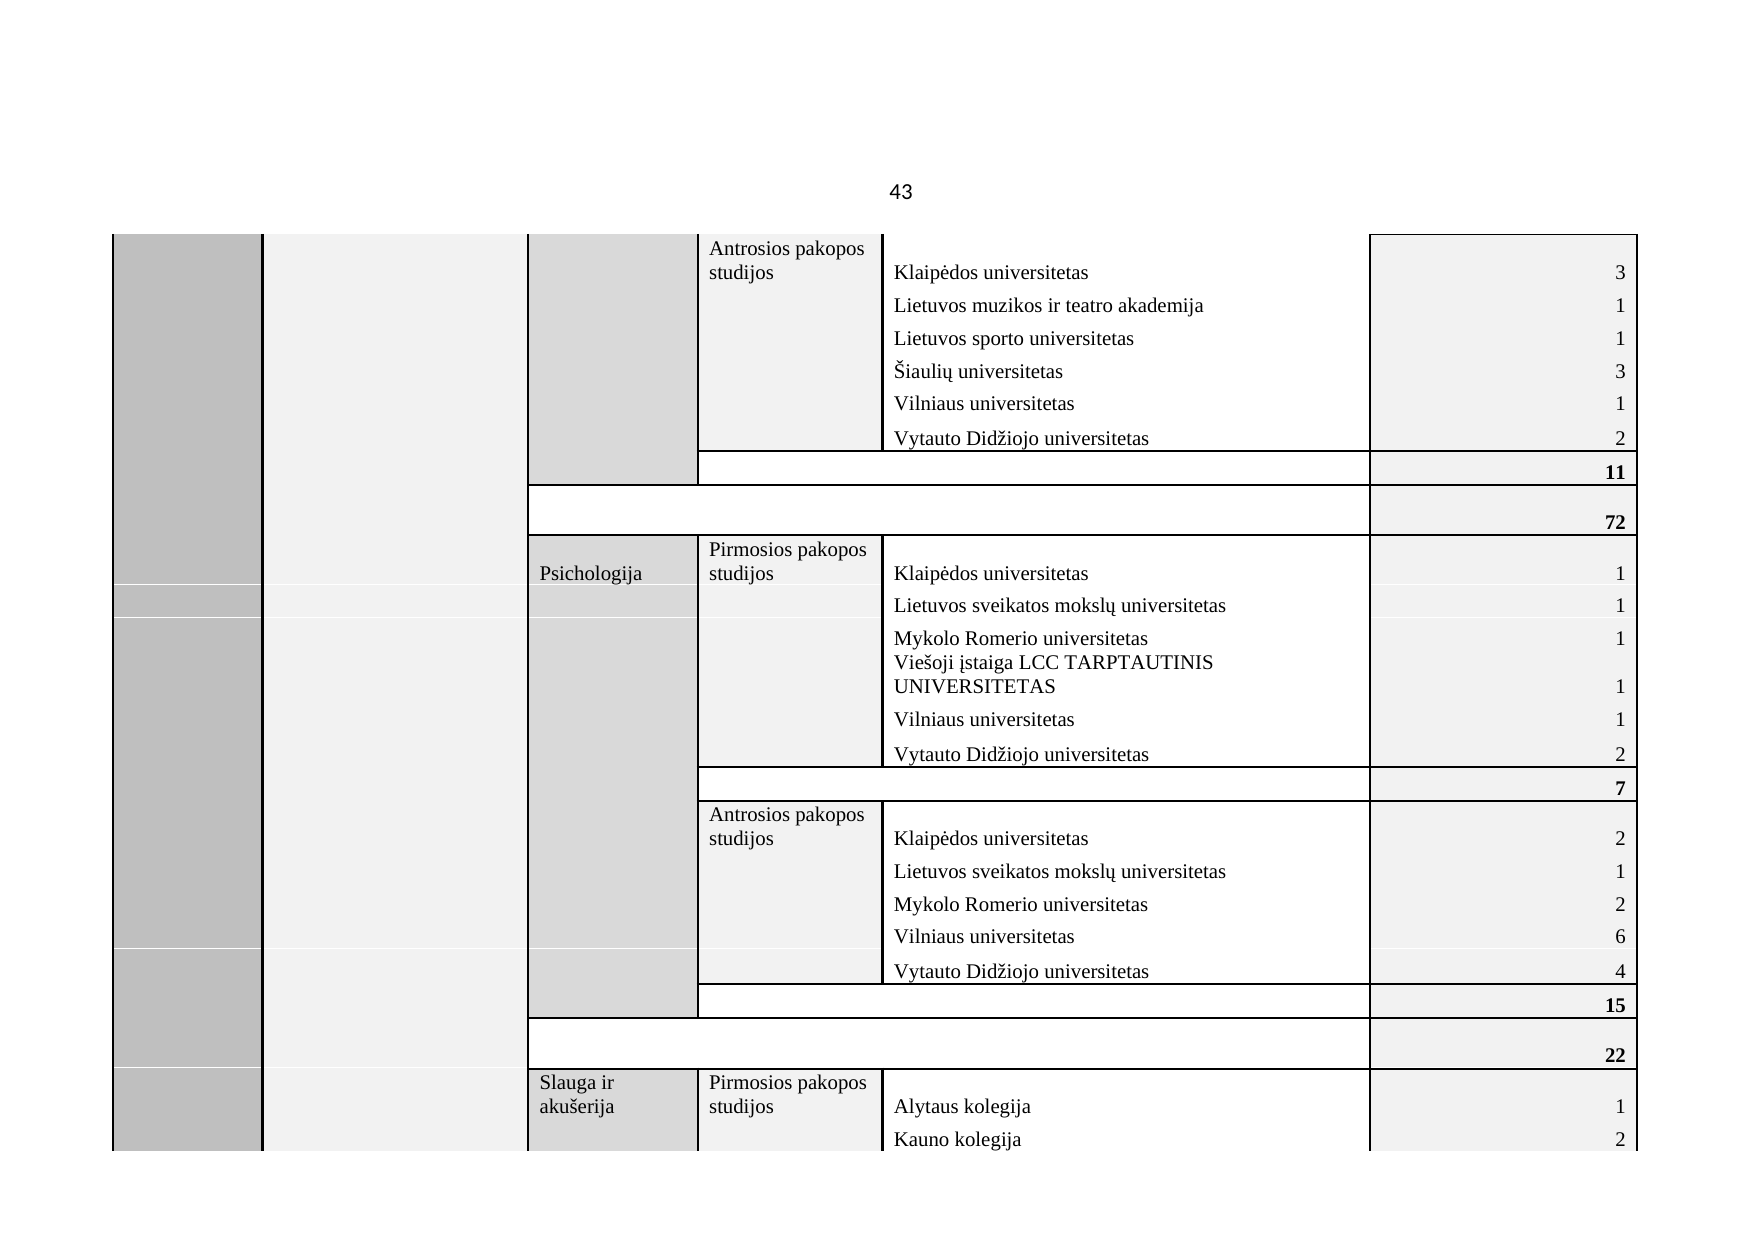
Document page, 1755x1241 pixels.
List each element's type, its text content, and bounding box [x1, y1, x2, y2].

table_cell [114, 415, 261, 450]
table_cell [264, 317, 527, 350]
table_cell Kauno kolegija [884, 1118, 1369, 1151]
table_cell Klaipėdos universitetas [884, 234, 1369, 284]
table_cell [529, 450, 697, 484]
table_cell 2 [1371, 802, 1636, 850]
table_cell [529, 983, 697, 1017]
table_cell Pirmosios pakopos studijos [699, 536, 881, 584]
table_cell [529, 731, 697, 766]
table_cell [114, 916, 261, 948]
table_cell Alytaus kolegija [884, 1070, 1369, 1118]
table_cell [114, 650, 261, 698]
table_cell [264, 731, 527, 766]
table_cell [529, 317, 697, 350]
table_cell [264, 415, 527, 450]
table_cell [114, 618, 261, 650]
table_cell [264, 585, 527, 617]
table_cell [883, 486, 1369, 534]
table_cell [114, 850, 261, 883]
table_cell [699, 650, 881, 698]
table_cell [114, 949, 261, 983]
table_cell Šiaulių universitetas [884, 350, 1369, 383]
table_cell [114, 484, 261, 534]
table_cell [699, 698, 881, 731]
table_cell 1 [1371, 850, 1636, 883]
table_cell 7 [1371, 768, 1636, 800]
table_cell Slauga ir akušerija [529, 1070, 697, 1118]
table_cell 3 [1371, 235, 1636, 284]
table_cell Vilniaus universitetas [884, 916, 1369, 948]
table_cell [114, 585, 261, 617]
table_cell [529, 284, 697, 317]
table_cell [529, 883, 697, 916]
table_cell [699, 350, 881, 383]
table_cell [529, 234, 697, 284]
table_cell [264, 1118, 527, 1151]
table_cell Mykolo Romerio universitetas [884, 618, 1369, 650]
table_cell [114, 534, 261, 584]
table_cell [264, 534, 527, 584]
table_cell Psichologija [529, 536, 697, 584]
table_cell [114, 883, 261, 916]
table_cell 1 [1371, 383, 1636, 415]
table_cell [698, 1019, 882, 1067]
table_cell 1 [1371, 284, 1636, 317]
table_cell [264, 618, 527, 650]
table_cell [264, 800, 527, 850]
table_cell [114, 800, 261, 850]
table_cell [529, 949, 697, 983]
table_cell Vilniaus universitetas [884, 383, 1369, 415]
table_cell Mykolo Romerio universitetas [884, 883, 1369, 916]
table_cell [529, 916, 697, 948]
table_cell 6 [1371, 916, 1636, 948]
table_cell Viešoji įstaiga LCC TARPTAUTINIS UNIVERSITETAS [884, 650, 1369, 698]
table_cell [699, 618, 881, 650]
table_cell [264, 383, 527, 415]
table_cell [114, 1017, 261, 1067]
table_cell Vytauto Didžiojo universitetas [884, 731, 1369, 766]
table_cell 1 [1371, 1070, 1636, 1118]
table_cell [529, 698, 697, 731]
table_cell [529, 350, 697, 383]
table_cell [114, 983, 261, 1017]
table_cell [264, 1068, 527, 1118]
table_cell Antrosios pakopos studijos Suma [699, 452, 1369, 484]
table_cell Psichologija Suma [529, 1019, 698, 1067]
table_cell [699, 1118, 881, 1151]
table_cell 1 [1371, 317, 1636, 350]
table_cell Klaipėdos universitetas [884, 536, 1369, 584]
table_cell 3 [1371, 350, 1636, 383]
table_cell [264, 766, 527, 800]
table_cell 1 [1371, 698, 1636, 731]
table_cell [699, 850, 881, 883]
table_cell [698, 486, 882, 534]
table_cell [529, 585, 697, 617]
table_cell 1 [1371, 536, 1636, 584]
table_cell [699, 585, 881, 617]
table_cell 15 [1371, 985, 1636, 1017]
table_cell [114, 350, 261, 383]
table_cell [264, 916, 527, 948]
table_cell 11 [1371, 452, 1636, 484]
table_cell 4 [1371, 949, 1636, 983]
table_cell [529, 1118, 697, 1151]
table_cell [264, 484, 527, 534]
table_cell Antrosios pakopos studijos [699, 802, 881, 850]
table_cell 2 [1371, 883, 1636, 916]
table_cell Antrosios pakopos studijos [699, 234, 881, 284]
table_cell 2 [1371, 1118, 1636, 1151]
table_cell [529, 850, 697, 883]
table_cell [114, 450, 261, 484]
table_cell [699, 415, 881, 450]
table_cell Lietuvos sveikatos mokslų universitetas [884, 585, 1369, 617]
table_cell [264, 650, 527, 698]
table_cell [699, 383, 881, 415]
table_cell [529, 766, 697, 800]
table_cell 2 [1371, 731, 1636, 766]
table_cell [114, 1118, 261, 1151]
table_cell [264, 949, 527, 983]
table_cell [699, 284, 881, 317]
table_cell [264, 850, 527, 883]
table_cell [529, 618, 697, 650]
table_cell Vytauto Didžiojo universitetas [884, 949, 1369, 983]
table_cell Lietuvos muzikos ir teatro akademija [884, 284, 1369, 317]
table_cell [529, 800, 697, 850]
table_cell [699, 949, 881, 983]
table_cell Lietuvos sporto universitetas [884, 317, 1369, 350]
table_cell [114, 234, 261, 284]
table_cell Klaipėdos universitetas [884, 802, 1369, 850]
table_cell [114, 698, 261, 731]
table_cell [264, 284, 527, 317]
table_cell [114, 317, 261, 350]
table_cell [529, 383, 697, 415]
table_cell [264, 883, 527, 916]
table_cell 1 [1371, 618, 1636, 650]
table_cell [114, 731, 261, 766]
table_cell [114, 284, 261, 317]
table_cell 1 [1371, 585, 1636, 617]
table_cell [699, 317, 881, 350]
table_cell [264, 450, 527, 484]
table_cell Vytauto Didžiojo universitetas [884, 415, 1369, 450]
table_cell Pedagogika Suma [529, 486, 698, 534]
table_cell 2 [1371, 415, 1636, 450]
table_cell [264, 234, 527, 284]
table_cell [529, 650, 697, 698]
table_cell [114, 766, 261, 800]
table_cell Pirmosios pakopos studijos [699, 1070, 881, 1118]
table_cell 72 [1371, 486, 1636, 534]
table_cell Antrosios pakopos studijos Suma [699, 985, 1369, 1017]
table_cell [114, 1068, 261, 1118]
table_cell Pirmosios pakopos studijos Suma [699, 768, 1369, 800]
table_cell Vilniaus universitetas [884, 698, 1369, 731]
table_cell [264, 350, 527, 383]
table_cell Lietuvos sveikatos mokslų universitetas [884, 850, 1369, 883]
table_cell [264, 983, 527, 1017]
table_cell [264, 1017, 527, 1067]
table_cell [699, 883, 881, 916]
table_cell [699, 731, 881, 766]
table_cell [114, 383, 261, 415]
table_cell [883, 1019, 1369, 1067]
table_cell 1 [1371, 650, 1636, 698]
table_cell [264, 698, 527, 731]
table_cell [529, 415, 697, 450]
table_cell 22 [1371, 1019, 1636, 1067]
table_cell [699, 916, 881, 948]
